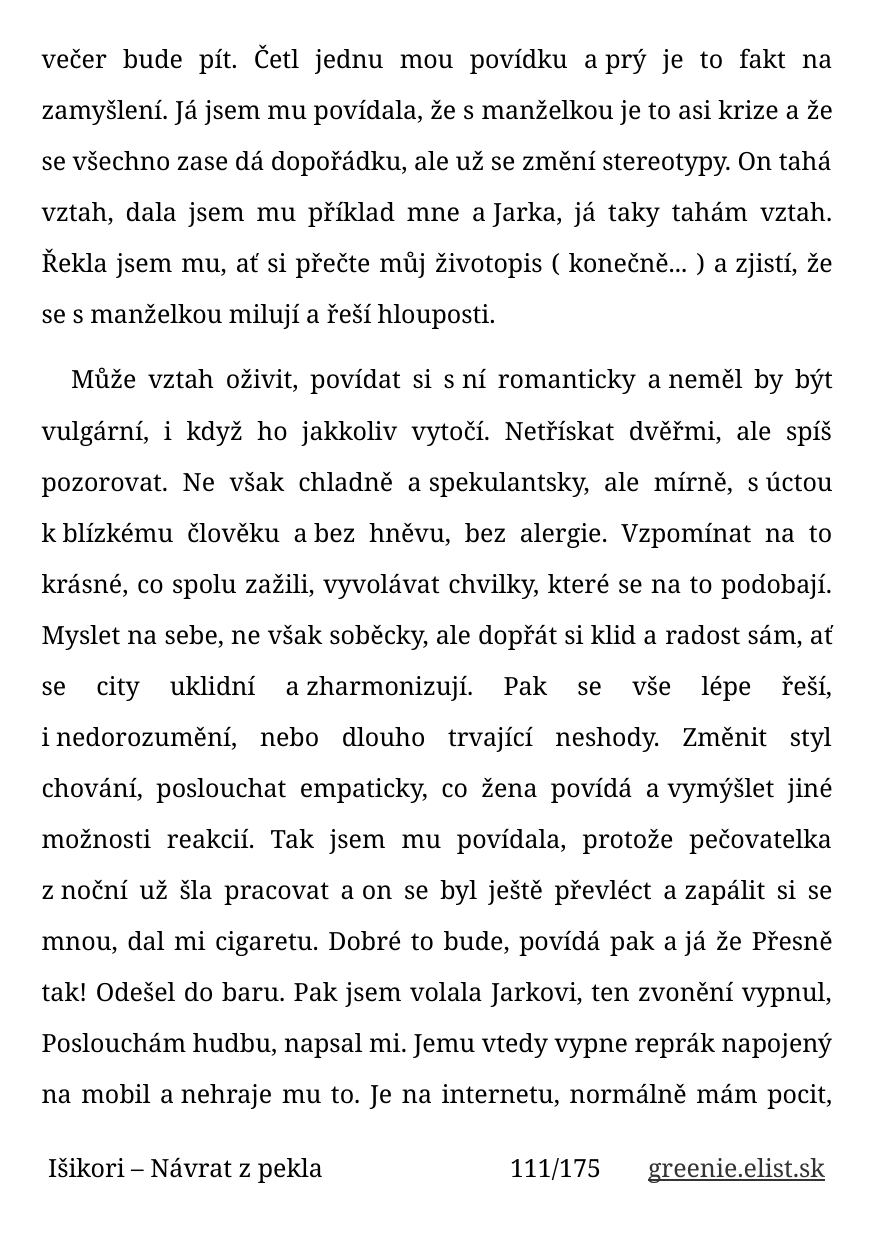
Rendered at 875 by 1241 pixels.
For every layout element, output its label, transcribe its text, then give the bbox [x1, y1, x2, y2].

text Může vztah oživit, povídat si s ní romanticky a neměl by být vulgární, i když ho jakkoliv vytočí. Netřískat dvěřmi, ale spíš pozorovat. Ne však chladně a spekulantsky, ale mírně, s úctou k blízkému člověku a bez hněvu, bez alergie. Vzpomínat na to krásné, co spolu zažili, vyvolávat chvilky, které se na to podobají. Myslet na sebe, ne však soběcky, ale dopřát si klid a radost sám, ať se city uklidní a zharmonizují. Pak se vše lépe řeší, i nedorozumění, nebo dlouho trvající neshody. Změnit styl chování, poslouchat empaticky, co žena povídá a vymýšlet jiné možnosti reakcií. Tak jsem mu povídala, protože pečovatelka z noční už šla pracovat a on se byl ještě převléct a zapálit si se mnou, dal mi cigaretu. Dobré to bude, povídá pak a já že Přesně tak! Odešel do baru. Pak jsem volala Jarkovi, ten zvonění vypnul, Poslouchám hudbu, napsal mi. Jemu vtedy vypne reprák napojený na mobil a nehraje mu to. Je na internetu, normálně mám pocit, [41, 362, 833, 1111]
text večer bude pít. Četl jednu mou povídku a prý je to fakt na zamyšlení. Já jsem mu povídala, že s manželkou je to asi krize a že se všechno zase dá dopořádku, ale už se změní stereotypy. On tahá vztah, dala jsem mu příklad mne a Jarka, já taky tahám vztah. Řekla jsem mu, ať si přečte můj životopis ( konečně... ) a zjistí, že se s manželkou milují a řeší hlouposti. [41, 41, 833, 331]
